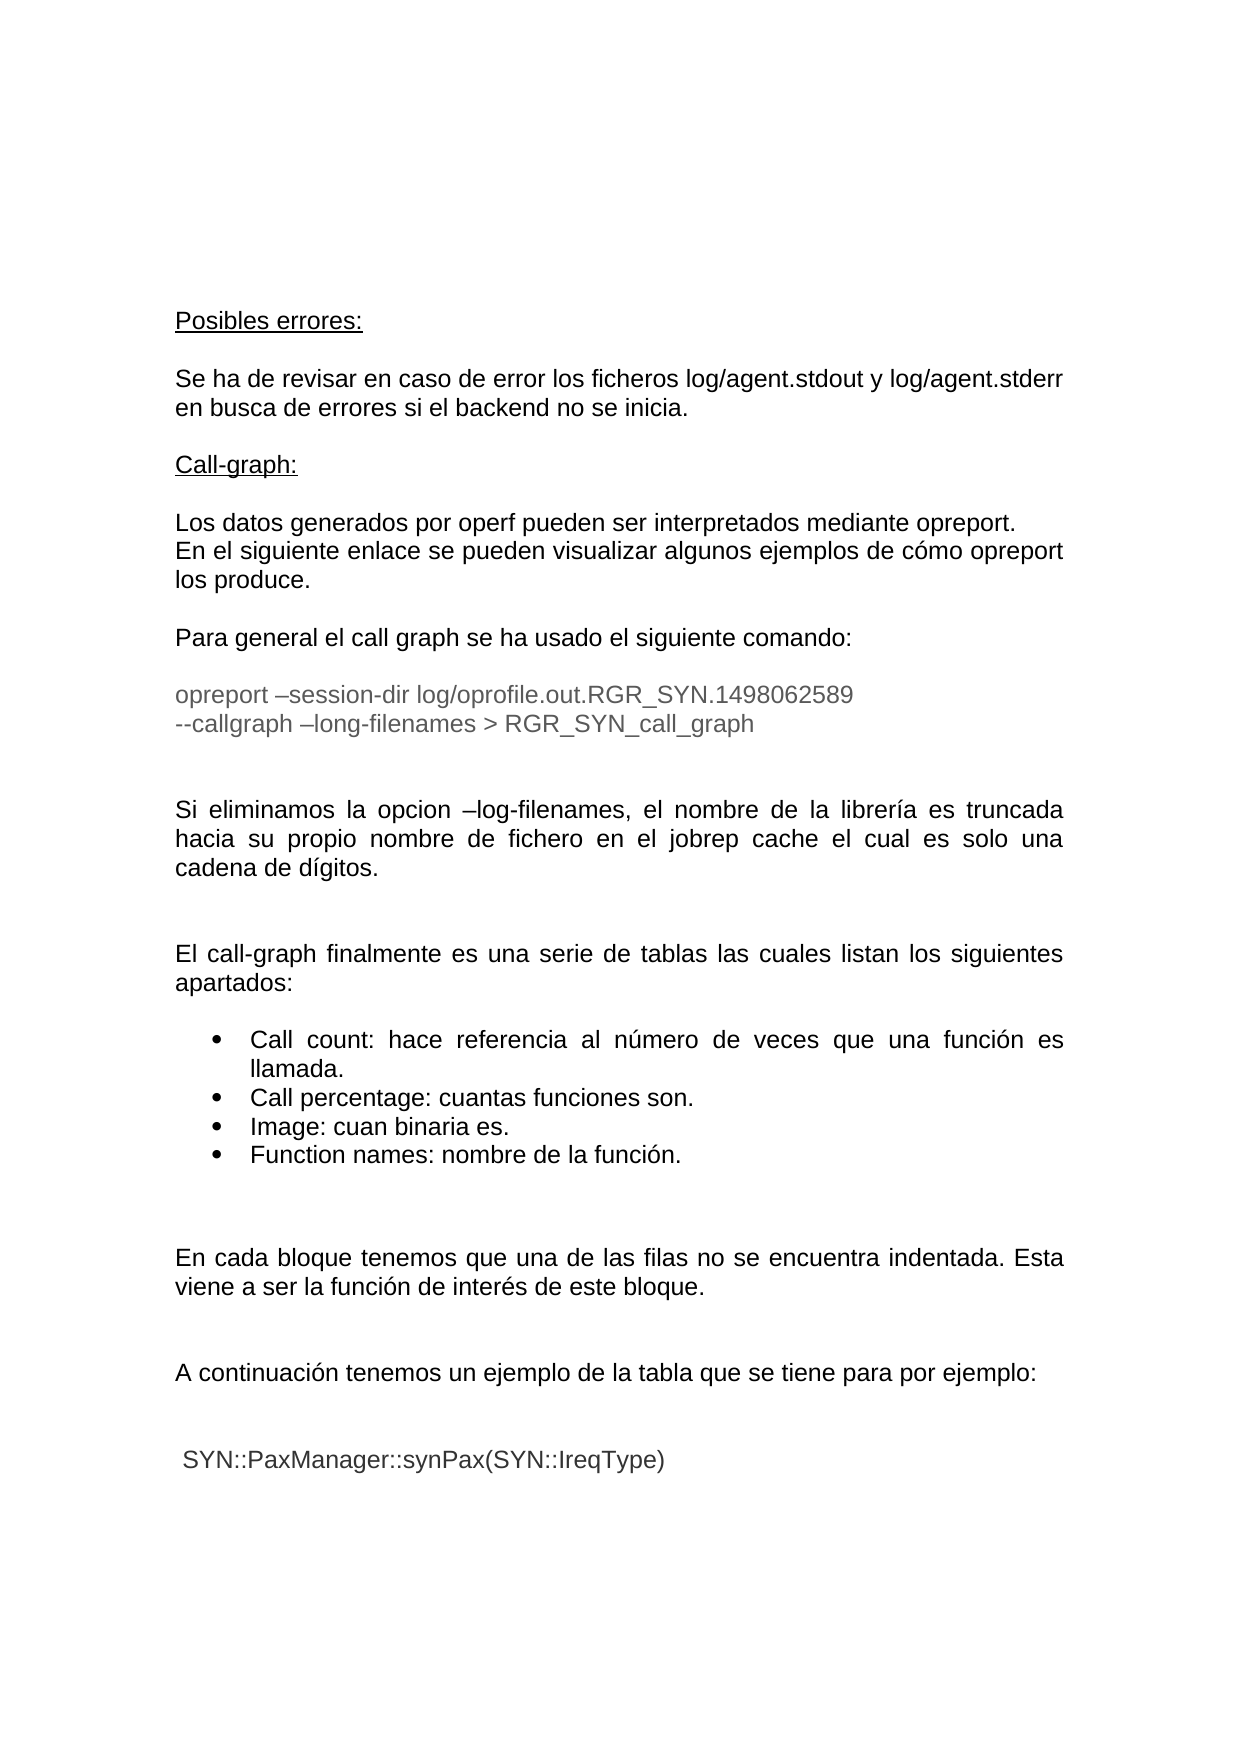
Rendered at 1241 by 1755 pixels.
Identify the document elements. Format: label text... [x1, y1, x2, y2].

list Function names: nombre de la función. [212, 1140, 1065, 1169]
text En cada bloque tenemos que una de las filas no se encuentra indentada. Esta viene a ser la función de interés de este bloque. [175, 1243, 1065, 1301]
text --callgraph –long-filenames > RGR_SYN_call_graph [175, 709, 1065, 737]
text Para general el call graph se ha usado el siguiente comando: [175, 622, 1065, 651]
text Posibles errores: [175, 306, 1065, 335]
text El call-graph finalmente es una serie de tablas las cuales listan los siguientes apartados: [175, 939, 1065, 996]
text A continuación tenemos un ejemplo de la tabla que se tiene para por ejemplo: [175, 1358, 1065, 1387]
text SYN::PaxManager::synPax(SYN::IreqType) [175, 1444, 1065, 1473]
list Call count: hace referencia al número de veces que una función es llamada. [212, 1025, 1065, 1083]
list Image: cuan binaria es. [212, 1111, 1065, 1140]
text Call-graph: [175, 450, 1065, 479]
list Call percentage: cuantas funciones son. [212, 1083, 1065, 1111]
text Los datos generados por operf pueden ser interpretados mediante opreport. [175, 507, 1065, 536]
text Se ha de revisar en caso de error los ficheros log/agent.stdout y log/agent.stderr en busca de errores si el backend no se inicia. [175, 364, 1065, 421]
text opreport –session-dir log/oprofile.out.RGR_SYN.1498062589 [175, 680, 1065, 709]
text En el siguiente enlace se pueden visualizar algunos ejemplos de cómo opreport los produce. [175, 536, 1065, 594]
text Si eliminamos la opcion –log-filenames, el nombre de la librería es truncada hacia su propio nombre de fichero en el jobrep cache el cual es solo una cadena de dígitos. [175, 795, 1065, 881]
